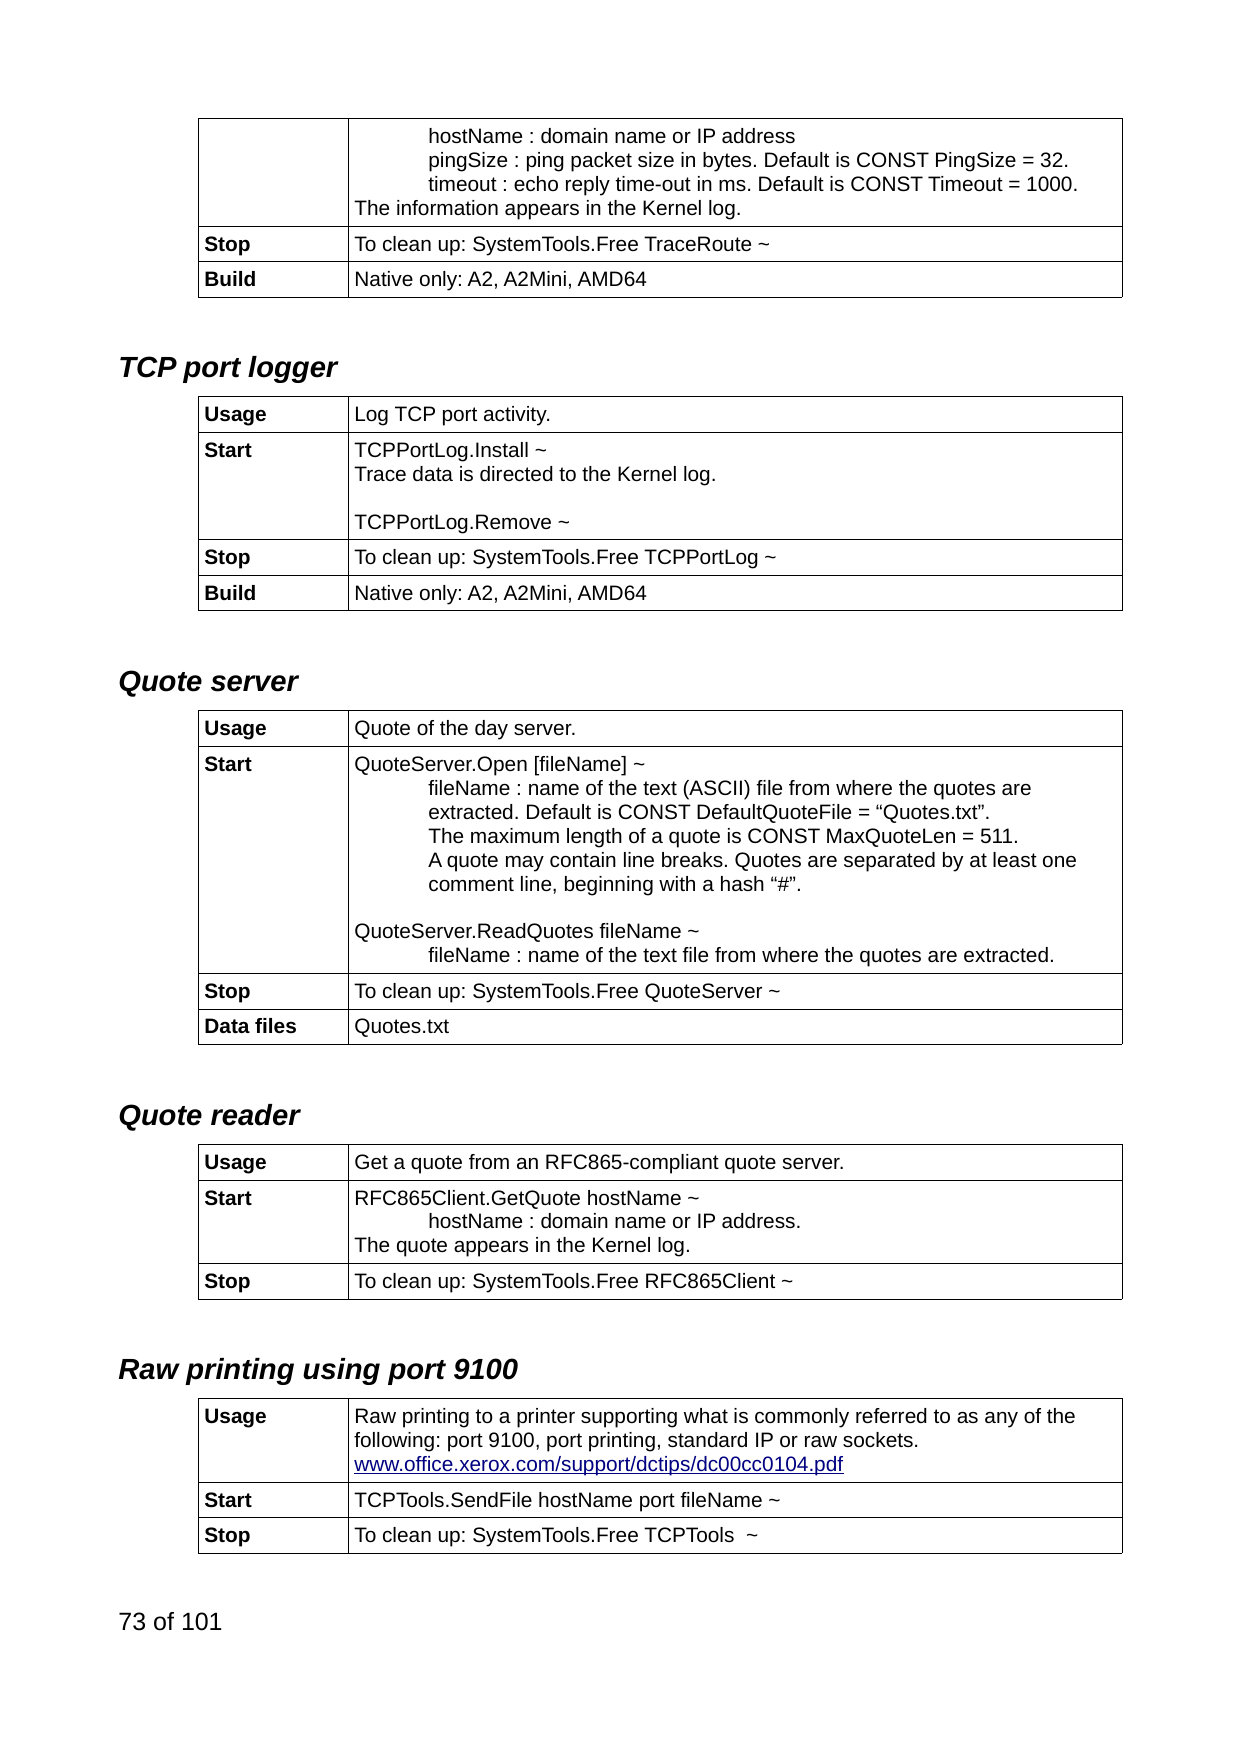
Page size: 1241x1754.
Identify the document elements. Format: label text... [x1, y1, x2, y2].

table_cell To clean up: SystemTools.Free QuoteServer ~ [349, 974, 1122, 1008]
table_cell Start [199, 1483, 348, 1517]
table_cell Build [199, 262, 348, 297]
table_cell Quotes.txt [349, 1010, 1122, 1044]
table_header Get a quote from an RFC865-compliant quote server. [349, 1145, 1122, 1179]
table_cell Start [199, 1181, 348, 1263]
table_cell Start [199, 433, 348, 539]
table_cell Build [199, 576, 348, 610]
table_cell TCPPortLog.Install ~ Trace data is directed to the Kernel log. TCPPortLog.Remove ~ [349, 433, 1122, 539]
table_cell Stop [199, 974, 348, 1008]
table_cell Stop [199, 1518, 348, 1553]
table_cell QuoteServer.Open [fileName] ~ fileName : name of the text (ASCII) file from where the quotes are extracted. Default is CONST DefaultQuoteFile = “Quotes.txt”. The maximum length of a quote is CONST MaxQuoteLen = 511. A quote may contain line breaks. Quotes are separated by at least one comment line, beginning with a hash “#”. QuoteServer.ReadQuotes fileName ~ fileName : name of the text file from where the quotes are extracted. [349, 747, 1122, 973]
subtitle Raw printing using port 9100 [118, 1352, 1122, 1386]
table_cell [199, 119, 348, 226]
table_cell To clean up: SystemTools.Free TraceRoute ~ [349, 227, 1122, 261]
table_cell To clean up: SystemTools.Free TCPPortLog ~ [349, 540, 1122, 575]
table_cell Native only: A2, A2Mini, AMD64 [349, 262, 1122, 297]
table_header Usage [199, 1145, 348, 1179]
table_cell Data files [199, 1010, 348, 1044]
table_cell Stop [199, 1264, 348, 1298]
table_cell TCPTools.SendFile hostName port fileName ~ [349, 1483, 1122, 1517]
table_cell hostName : domain name or IP address pingSize : ping packet size in bytes. Default is CONST PingSize = 32. timeout : echo reply time-out in ms. Default is CONST Timeout = 1000. The information appears in the Kernel log. [349, 119, 1122, 226]
table_cell Stop [199, 227, 348, 261]
table_cell Stop [199, 540, 348, 575]
subtitle Quote reader [118, 1098, 1122, 1131]
table_header Raw printing to a printer supporting what is commonly referred to as any of the following: port 9100, port printing, standard IP or raw sockets. www.office.xerox.com/support/dctips/dc00cc0104.pdf [349, 1399, 1122, 1482]
table_header Usage [199, 1399, 348, 1482]
table_cell To clean up: SystemTools.Free TCPTools ~ [349, 1518, 1122, 1553]
table_cell To clean up: SystemTools.Free RFC865Client ~ [349, 1264, 1122, 1298]
table_cell RFC865Client.GetQuote hostName ~ hostName : domain name or IP address. The quote appears in the Kernel log. [349, 1181, 1122, 1263]
table_header Usage [199, 711, 348, 746]
table_cell Start [199, 747, 348, 973]
table_header Usage [199, 397, 348, 432]
table_header Log TCP port activity. [349, 397, 1122, 432]
table_header Quote of the day server. [349, 711, 1122, 746]
subtitle TCP port logger [118, 350, 1122, 384]
subtitle Quote server [118, 664, 1122, 698]
table_cell Native only: A2, A2Mini, AMD64 [349, 576, 1122, 610]
